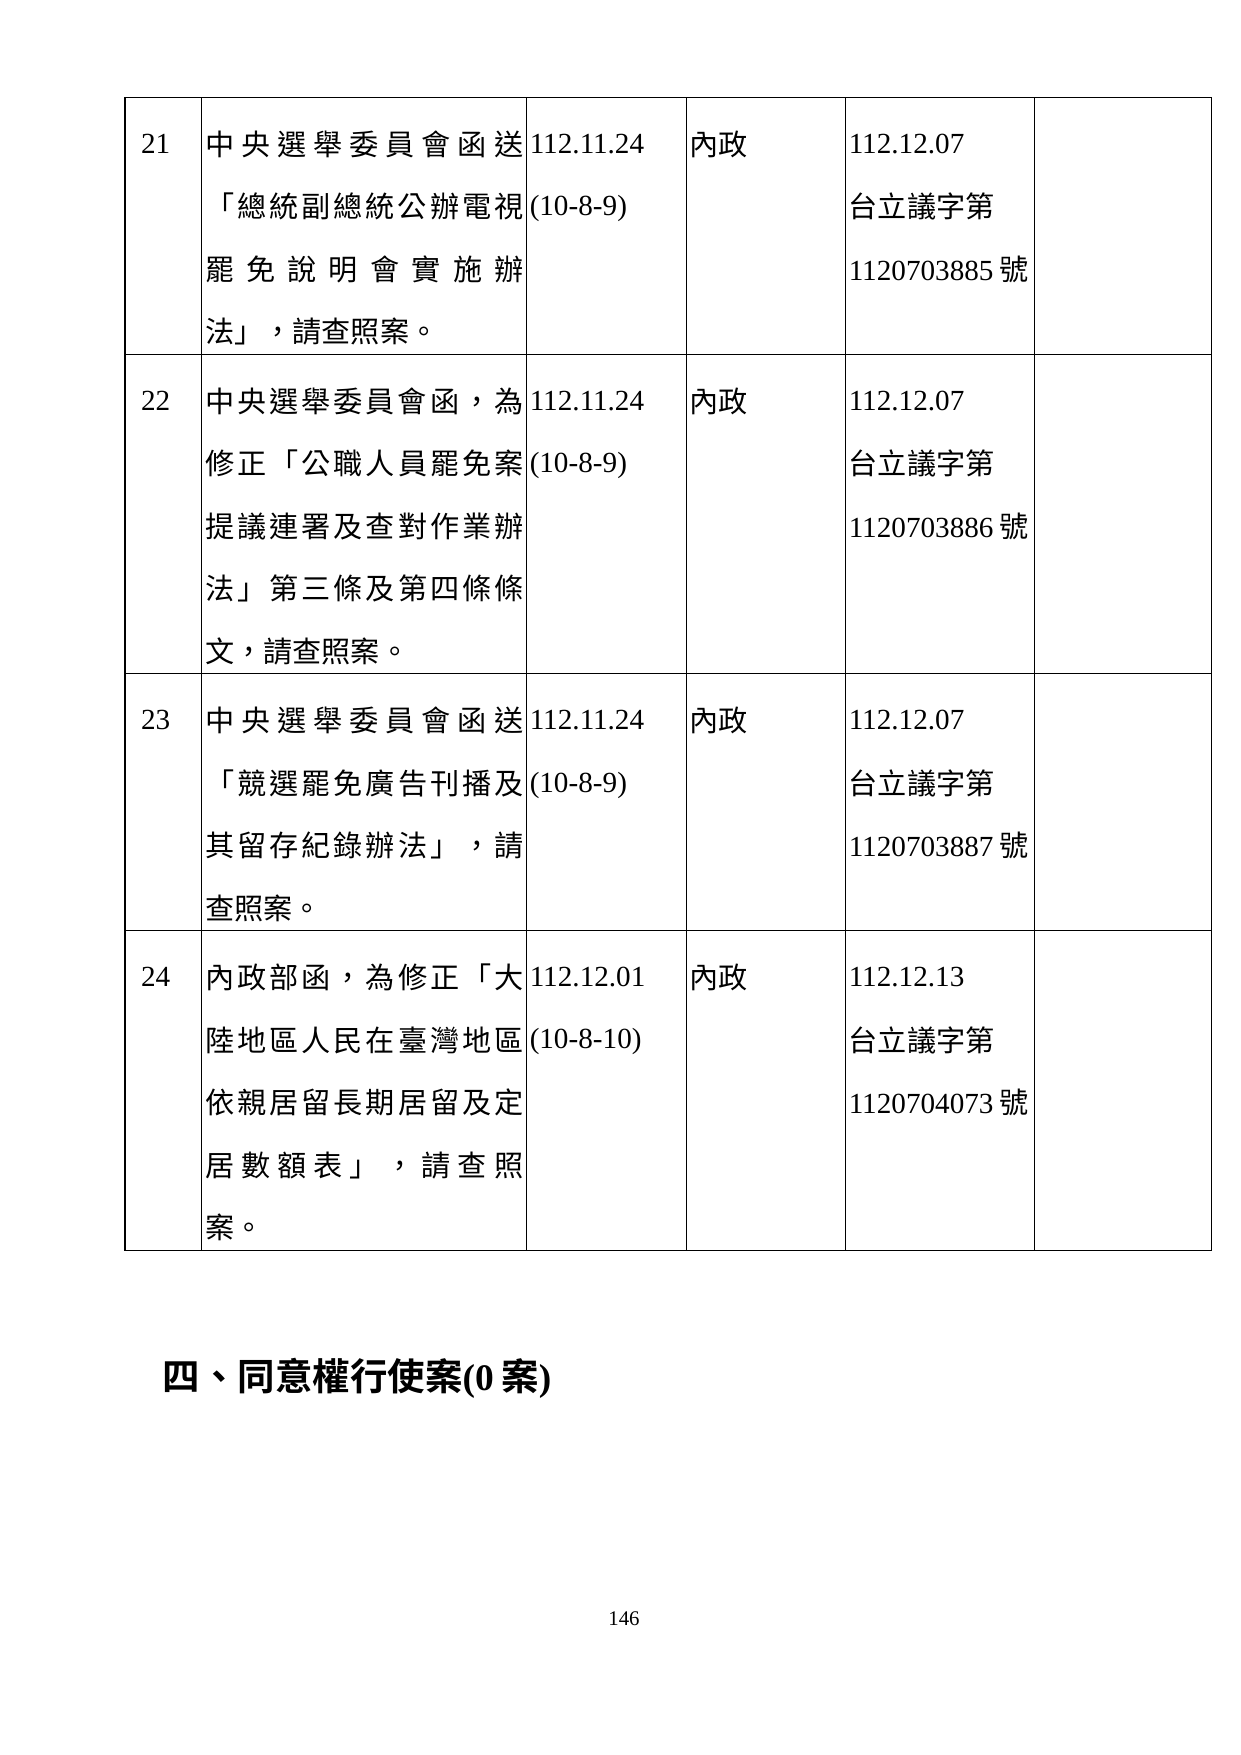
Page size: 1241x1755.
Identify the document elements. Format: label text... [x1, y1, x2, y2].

table_cell [1035, 355, 1211, 673]
table_cell 中央選舉委員會函送「總統副總統公辦電視罷免說明會實施辦法」，請查照案。 [202, 98, 526, 354]
table_cell [126, 98, 201, 354]
table_cell [126, 931, 201, 1249]
table_cell 中央選舉委員會函送「競選罷免廣告刊播及其留存紀錄辦法」，請查照案。 [202, 674, 526, 930]
table_cell [1035, 98, 1211, 354]
table_cell [1035, 931, 1211, 1249]
table_cell 內政 [687, 355, 845, 673]
table_cell 中央選舉委員會函，為修正「公職人員罷免案提議連署及查對作業辦法」第三條及第四條條文，請查照案。 [202, 355, 526, 673]
table_cell [1035, 674, 1211, 930]
table_cell 112.11.24 (10-8-9) [527, 98, 686, 354]
table_cell 112.12.01 (10-8-10) [527, 931, 686, 1249]
table_cell 112.12.07 台立議字第1120703886號 [846, 355, 1034, 673]
table_cell 內政部函，為修正「大陸地區人民在臺灣地區依親居留長期居留及定居數額表」，請查照案。 [202, 931, 526, 1249]
table_cell [126, 674, 201, 930]
table_cell 內政 [687, 674, 845, 930]
table_cell 112.11.24 (10-8-9) [527, 355, 686, 673]
table_cell 內政 [687, 98, 845, 354]
table_cell [126, 355, 201, 673]
table_cell 112.12.07 台立議字第1120703885號 [846, 98, 1034, 354]
table_cell 112.12.13 台立議字第1120704073號 [846, 931, 1034, 1249]
table_cell 內政 [687, 931, 845, 1249]
table_cell 112.12.07 台立議字第1120703887號 [846, 674, 1034, 930]
subtitle 四、同意權行使案(0案) [125, 1332, 1122, 1394]
table_cell 112.11.24 (10-8-9) [527, 674, 686, 930]
